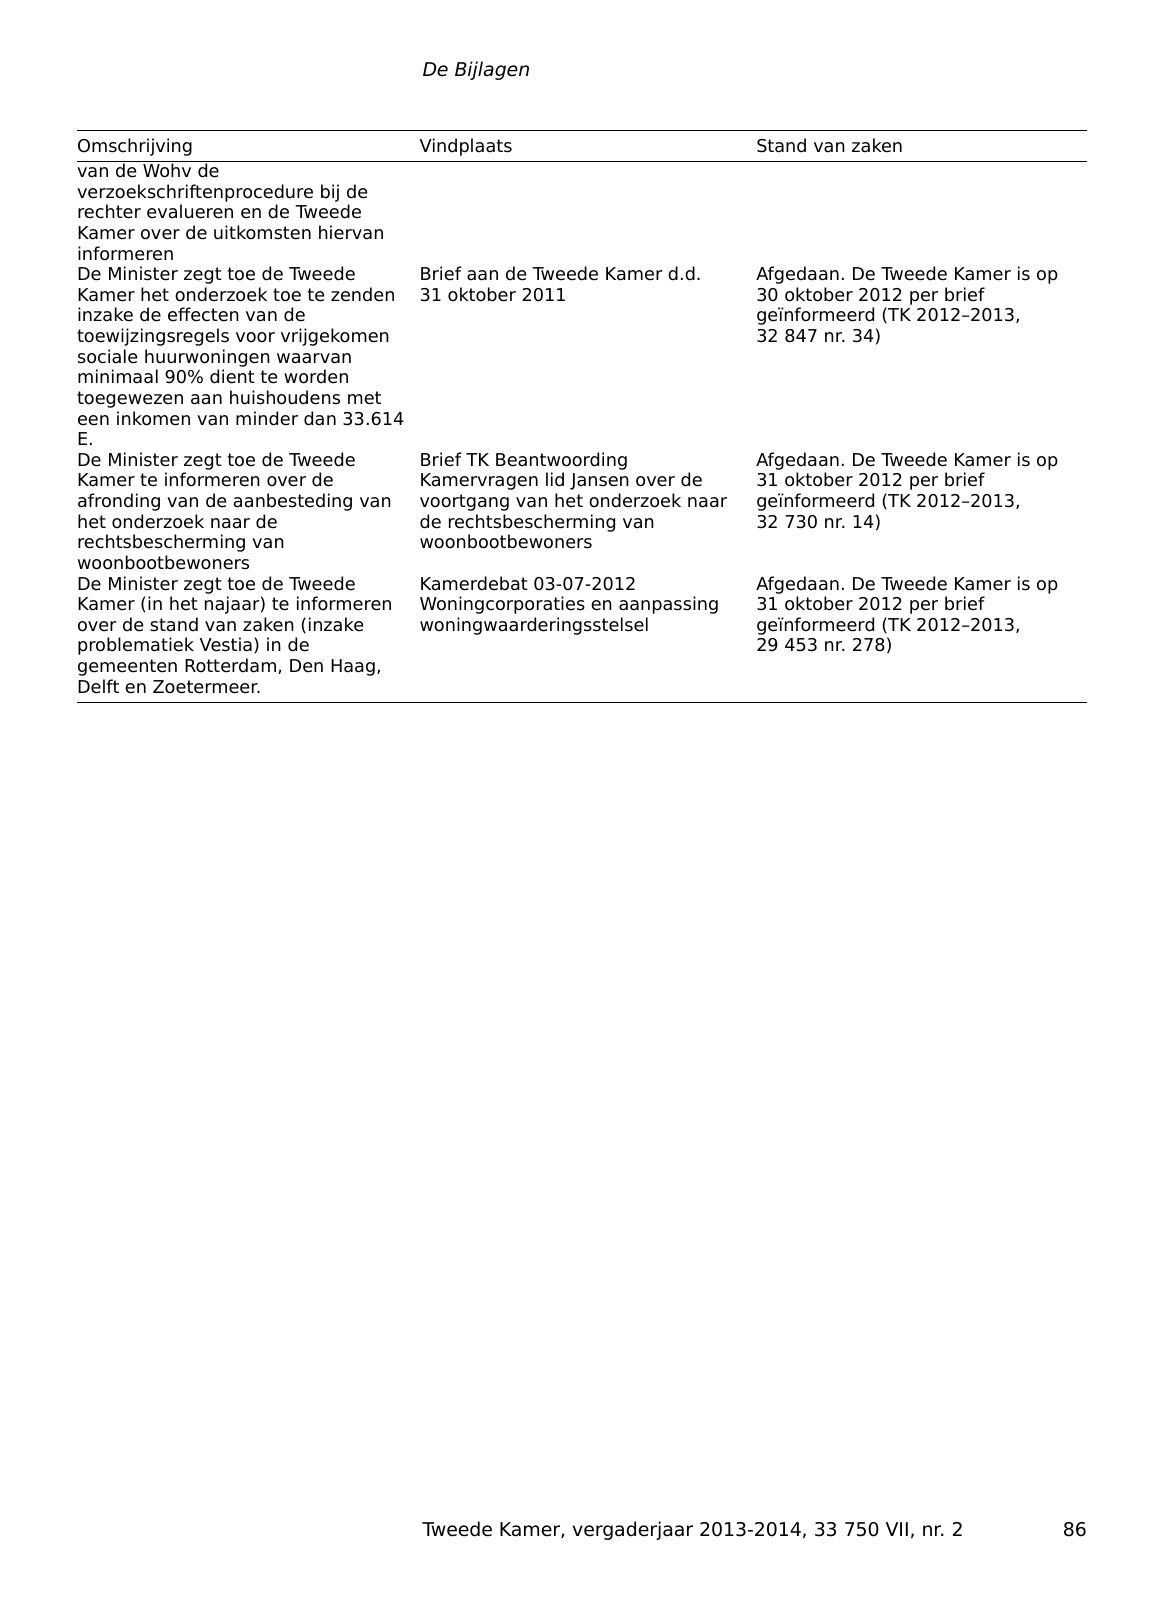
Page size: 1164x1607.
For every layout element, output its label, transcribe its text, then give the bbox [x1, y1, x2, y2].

table_cell De Minister zegt toe de Tweede Kamer het onderzoek toe te zenden inzake de effecten van de toewijzingsregels voor vrijgekomen sociale huurwoningen waarvan minimaal 90% dient te worden toegewezen aan huishoudens met een inkomen van minder dan 33.614 E. [77, 264, 413, 450]
table_cell Brief TK Beantwoording Kamervragen lid Jansen over de voortgang van het onderzoek naar de rechtsbescherming van woonbootbewoners [413, 450, 750, 573]
table_cell van de Wohv de verzoekschriftenprocedure bij de rechter evalueren en de Tweede Kamer over de uitkomsten hiervan informeren [77, 162, 413, 264]
table_cell De Minister zegt toe de Tweede Kamer te informeren over de afronding van de aanbesteding van het onderzoek naar de rechtsbescherming van woonbootbewoners [77, 450, 413, 573]
table_header Stand van zaken [750, 131, 1087, 161]
table_cell [413, 162, 750, 264]
table_header Omschrijving [77, 131, 413, 161]
table_cell [750, 162, 1087, 264]
table_cell Brief aan de Tweede Kamer d.d. 31 oktober 2011 [413, 264, 750, 450]
table_cell Afgedaan. De Tweede Kamer is op 30 oktober 2012 per brief geïnformeerd (TK 2012–2013, 32 847 nr. 34) [750, 264, 1087, 450]
table_cell De Minister zegt toe de Tweede Kamer (in het najaar) te informeren over de stand van zaken (inzake problematiek Vestia) in de gemeenten Rotterdam, Den Haag, Delft en Zoetermeer. [77, 574, 413, 702]
table_cell Afgedaan. De Tweede Kamer is op 31 oktober 2012 per brief geïnformeerd (TK 2012–2013, 32 730 nr. 14) [750, 450, 1087, 573]
table_header Vindplaats [413, 131, 750, 161]
table_cell Afgedaan. De Tweede Kamer is op 31 oktober 2012 per brief geïnformeerd (TK 2012–2013, 29 453 nr. 278) [750, 574, 1087, 702]
table_cell Kamerdebat 03-07-2012 Woningcorporaties en aanpassing woningwaarderingsstelsel [413, 574, 750, 702]
